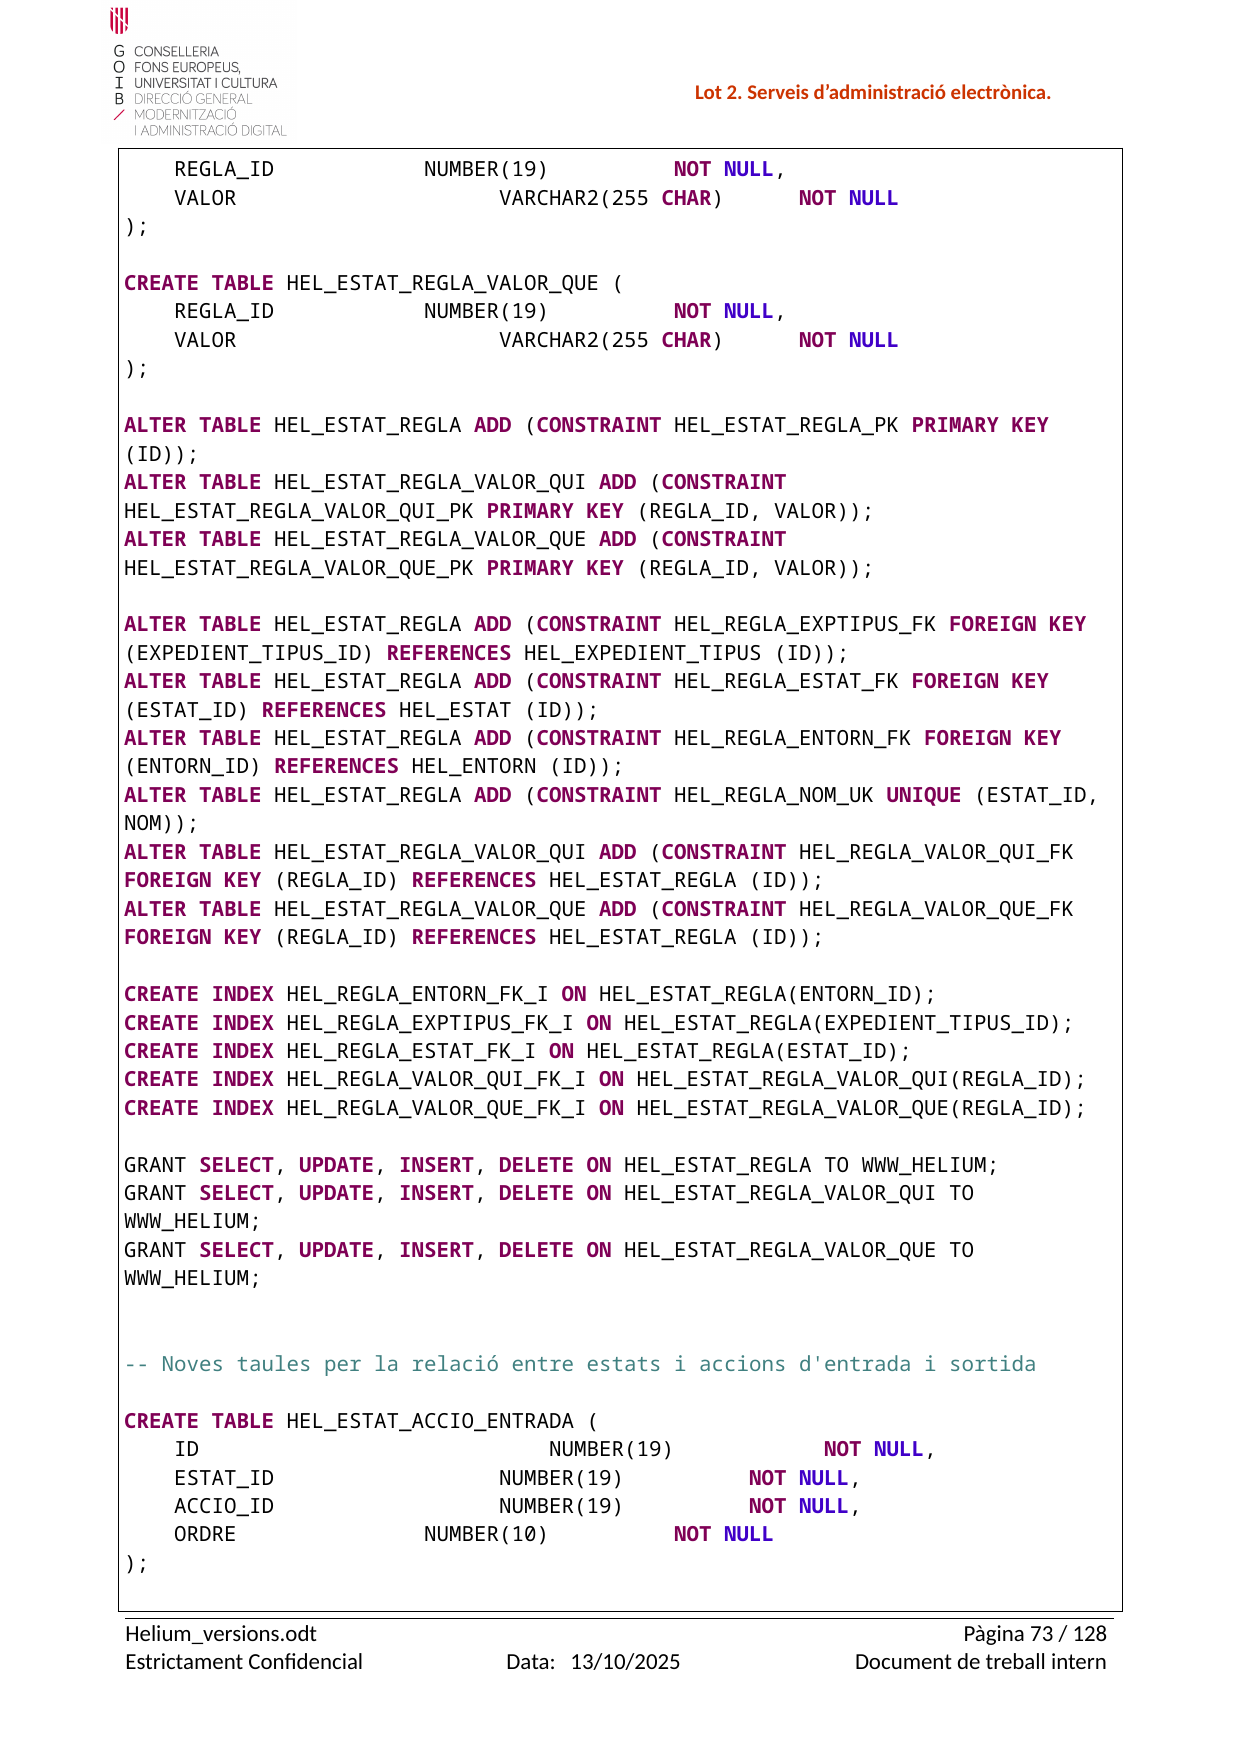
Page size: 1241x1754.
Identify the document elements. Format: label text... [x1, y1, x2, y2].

picture [100, 0, 297, 144]
table_header REGLA_ID NUMBER(19) NOT NULL, VALOR VARCHAR2(255 CHAR) NOT NULL ); CREATE TABLE HEL_ESTAT_REGLA_VALOR_QUE ( REGLA_ID NUMBER(19) NOT NULL, VALOR VARCHAR2(255 CHAR) NOT NULL ); ALTER TABLE HEL_ESTAT_REGLA ADD (CONSTRAINT HEL_ESTAT_REGLA_PK PRIMARY KEY (ID)); ALTER TABLE HEL_ESTAT_REGLA_VALOR_QUI ADD (CONSTRAINT HEL_ESTAT_REGLA_VALOR_QUI_PK PRIMARY KEY (REGLA_ID, VALOR)); ALTER TABLE HEL_ESTAT_REGLA_VALOR_QUE ADD (CONSTRAINT HEL_ESTAT_REGLA_VALOR_QUE_PK PRIMARY KEY (REGLA_ID, VALOR)); ALTER TABLE HEL_ESTAT_REGLA ADD (CONSTRAINT HEL_REGLA_EXPTIPUS_FK FOREIGN KEY (EXPEDIENT_TIPUS_ID) REFERENCES HEL_EXPEDIENT_TIPUS (ID)); ALTER TABLE HEL_ESTAT_REGLA ADD (CONSTRAINT HEL_REGLA_ESTAT_FK FOREIGN KEY (ESTAT_ID) REFERENCES HEL_ESTAT (ID)); ALTER TABLE HEL_ESTAT_REGLA ADD (CONSTRAINT HEL_REGLA_ENTORN_FK FOREIGN KEY (ENTORN_ID) REFERENCES HEL_ENTORN (ID)); ALTER TABLE HEL_ESTAT_REGLA ADD (CONSTRAINT HEL_REGLA_NOM_UK UNIQUE (ESTAT_ID, NOM)); ALTER TABLE HEL_ESTAT_REGLA_VALOR_QUI ADD (CONSTRAINT HEL_REGLA_VALOR_QUI_FK FOREIGN KEY (REGLA_ID) REFERENCES HEL_ESTAT_REGLA (ID)); ALTER TABLE HEL_ESTAT_REGLA_VALOR_QUE ADD (CONSTRAINT HEL_REGLA_VALOR_QUE_FK FOREIGN KEY (REGLA_ID) REFERENCES HEL_ESTAT_REGLA (ID)); CREATE INDEX HEL_REGLA_ENTORN_FK_I ON HEL_ESTAT_REGLA(ENTORN_ID); CREATE INDEX HEL_REGLA_EXPTIPUS_FK_I ON HEL_ESTAT_REGLA(EXPEDIENT_TIPUS_ID); CREATE INDEX HEL_REGLA_ESTAT_FK_I ON HEL_ESTAT_REGLA(ESTAT_ID); CREATE INDEX HEL_REGLA_VALOR_QUI_FK_I ON HEL_ESTAT_REGLA_VALOR_QUI(REGLA_ID); CREATE INDEX HEL_REGLA_VALOR_QUE_FK_I ON HEL_ESTAT_REGLA_VALOR_QUE(REGLA_ID); GRANT SELECT, UPDATE, INSERT, DELETE ON HEL_ESTAT_REGLA TO WWW_HELIUM; GRANT SELECT, UPDATE, INSERT, DELETE ON HEL_ESTAT_REGLA_VALOR_QUI TO WWW_HELIUM; GRANT SELECT, UPDATE, INSERT, DELETE ON HEL_ESTAT_REGLA_VALOR_QUE TO WWW_HELIUM; -- Noves taules per la relació entre estats i accions d'entrada i sortida CREATE TABLE HEL_ESTAT_ACCIO_ENTRADA ( ID NUMBER(19) NOT NULL, ESTAT_ID NUMBER(19) NOT NULL, ACCIO_ID NUMBER(19) NOT NULL, ORDRE NUMBER(10) NOT NULL ); [119, 149, 1122, 1611]
